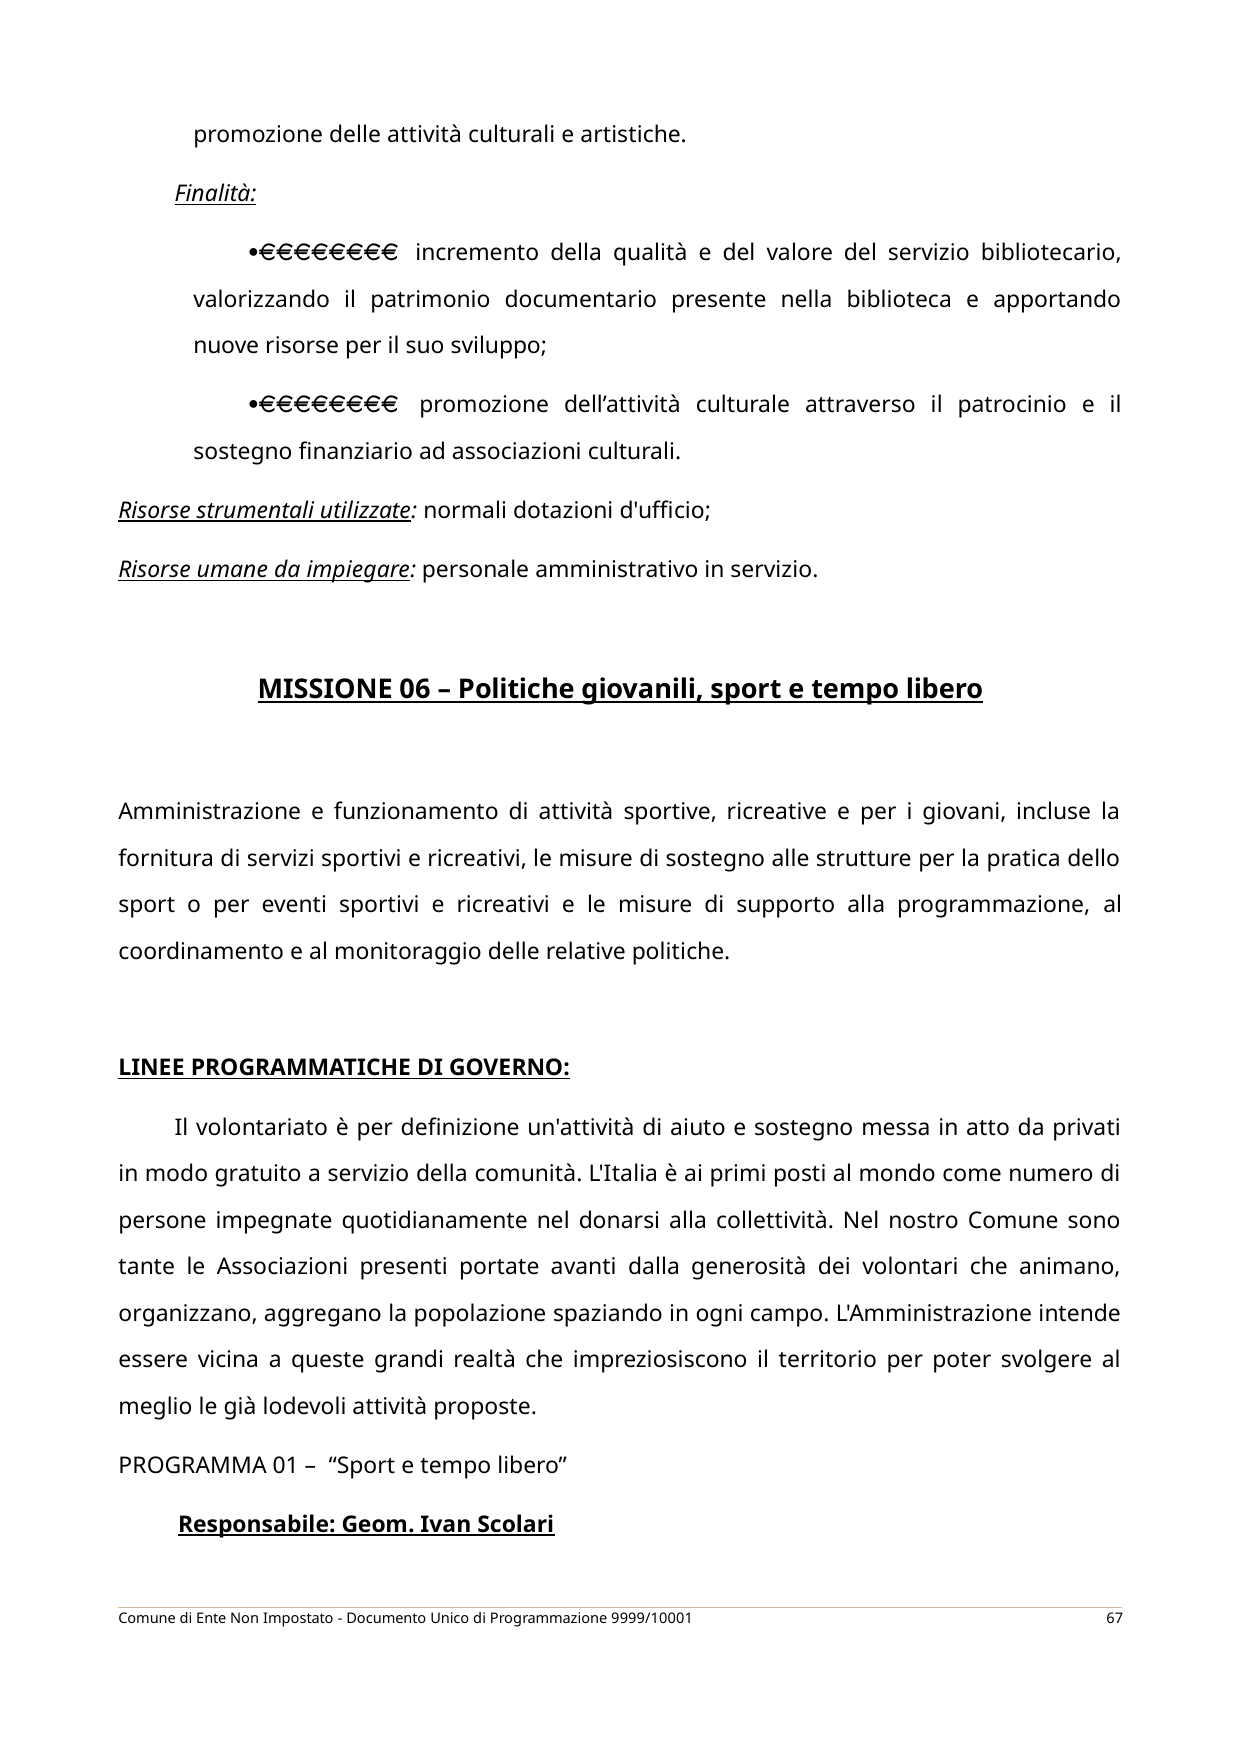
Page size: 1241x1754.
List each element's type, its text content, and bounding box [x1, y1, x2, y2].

text PROGRAMMA 01 – “Sport e tempo libero” [118, 1449, 1122, 1480]
text LINEE PROGRAMMATICHE DI GOVERNO: [118, 1051, 1122, 1082]
text Amministrazione e funzionamento di attività sportive, ricreative e per i giovani, incluse la fornitura di servizi sportivi e ricreativi, le misure di sostegno alle strutture per la pratica dello sport o per eventi sportivi e ricreativi e le misure di supporto alla programmazione, al coordinamento e al monitoraggio delle relative politiche. [118, 795, 1122, 966]
text Il volontariato è per definizione un'attività di aiuto e sostegno messa in atto da privati in modo gratuito a servizio della comunità. L'Italia è ai primi posti al mondo come numero di persone impegnate quotidianamente nel donarsi alla collettività. Nel nostro Comune sono tante le Associazioni presenti portate avanti dalla generosità dei volontari che animano, organizzano, aggregano la popolazione spaziando in ogni campo. L'Amministrazione intende essere vicina a queste grandi realtà che impreziosiscono il territorio per poter svolgere al meglio le già lodevoli attività proposte. [118, 1110, 1122, 1421]
text MISSIONE 06 – Politiche giovanili, sport e tempo libero [118, 670, 1122, 707]
list promozione delle attività culturali e artistiche. [156, 118, 1122, 149]
text · incremento della qualità e del valore del servizio bibliotecario, valorizzando il patrimonio documentario presente nella biblioteca e apportando nuove risorse per il suo sviluppo; [193, 236, 1122, 360]
text Finalità: [118, 177, 1122, 208]
text Risorse umane da impiegare: personale amministrativo in servizio. [118, 553, 1122, 584]
text Responsabile: Geom. Ivan Scolari [122, 1508, 1122, 1539]
text Risorse strumentali utilizzate: normali dotazioni d'ufficio; [118, 494, 1122, 525]
text · promozione dell’attività culturale attraverso il patrocinio e il sostegno finanziario ad associazioni culturali. [193, 388, 1122, 466]
